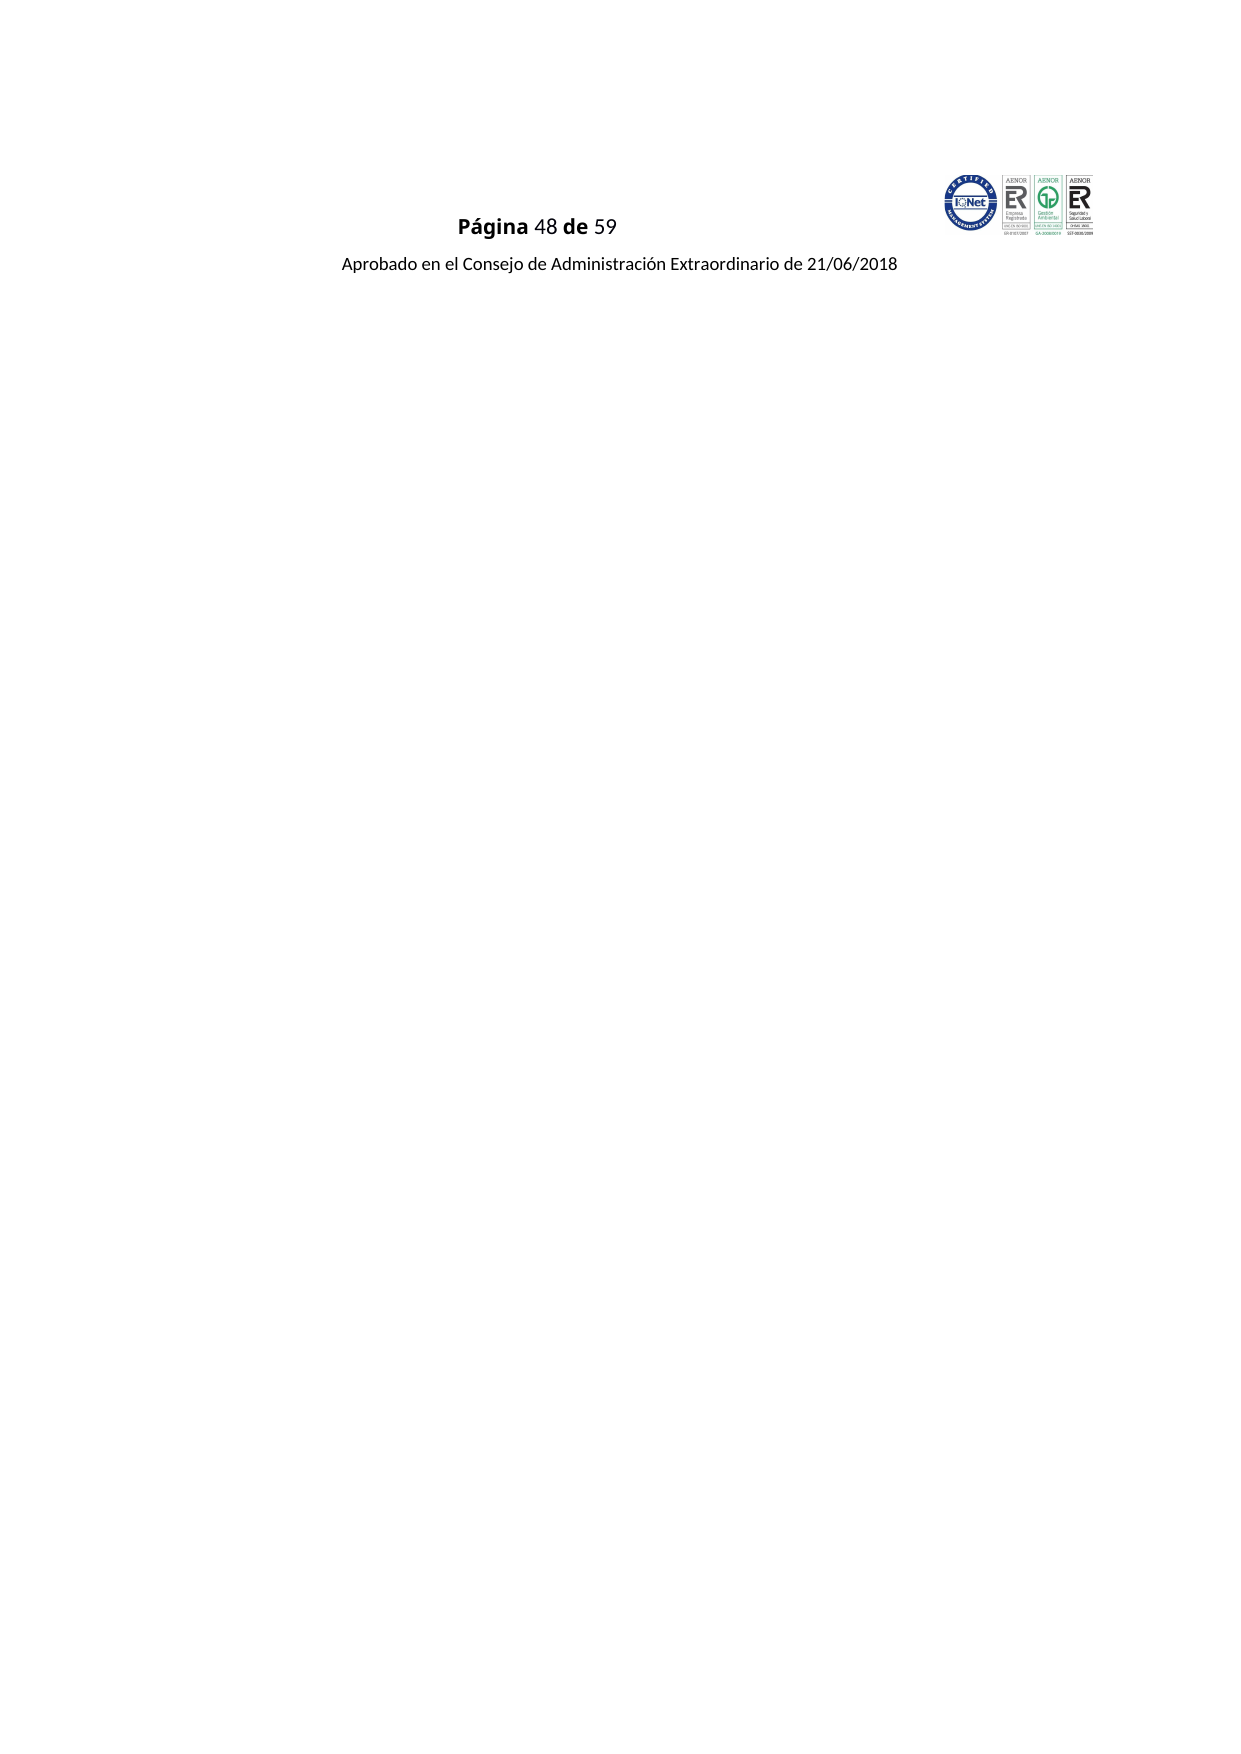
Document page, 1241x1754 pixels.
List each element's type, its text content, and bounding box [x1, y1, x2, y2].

text Página 48 de 59 [457, 175, 1190, 241]
picture [944, 175, 1093, 235]
text Aprobado en el Consejo de Administración Extraordinario de 21/06/2018 [342, 252, 1190, 275]
